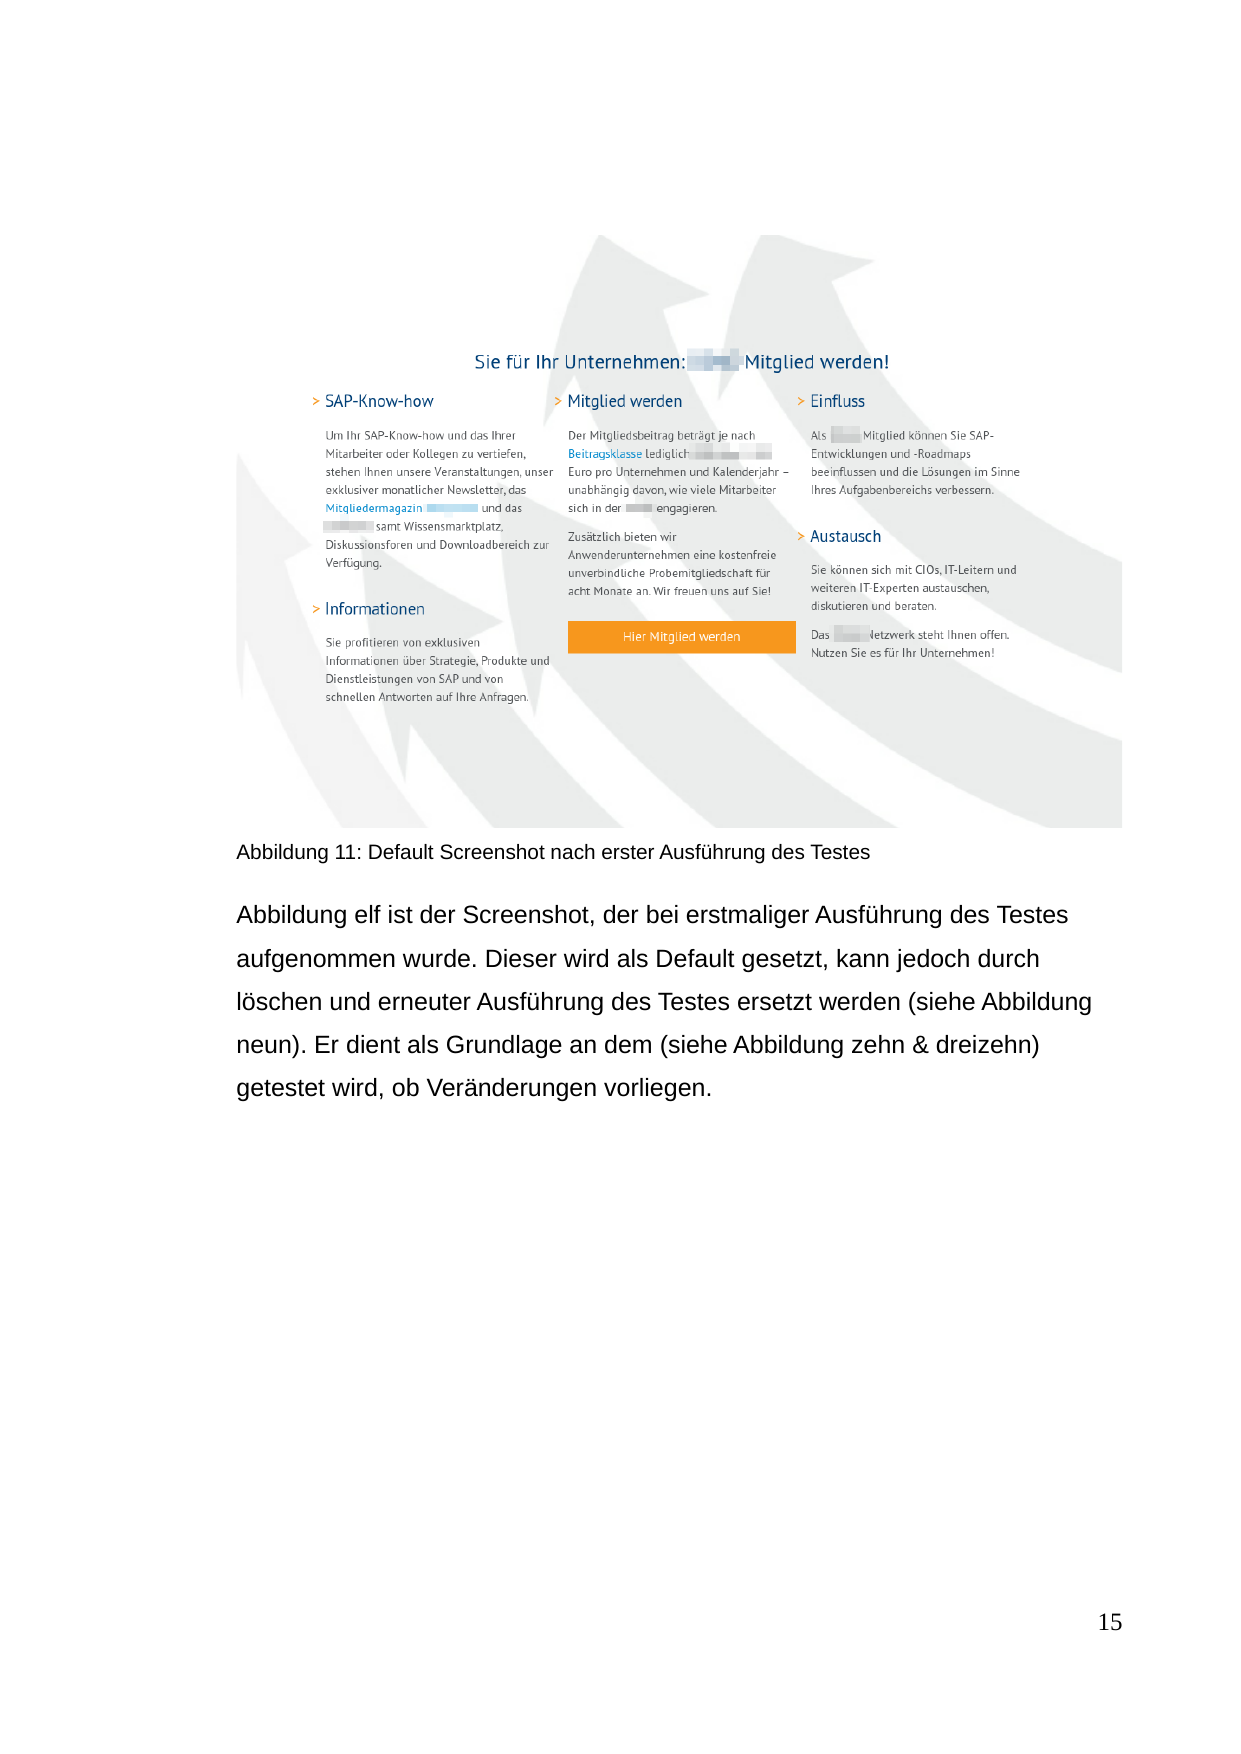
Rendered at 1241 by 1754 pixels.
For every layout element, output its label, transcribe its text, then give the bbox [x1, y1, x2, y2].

text Abbildung 11: Default Screenshot nach erster Ausführung des Testes [236, 828, 1122, 864]
text Abbildung elf ist der Screenshot, der bei erstmaliger Ausführung des Testes aufgenommen wurde. Dieser wird als Default gesetzt, kann jedoch durch löschen und erneuter Ausführung des Testes ersetzt werden (siehe Abbildung neun). Er dient als Grundlage an dem (siehe Abbildung zehn & dreizehn) getestet wird, ob Veränderungen vorliegen. [236, 900, 1122, 1102]
picture [236, 235, 1123, 828]
